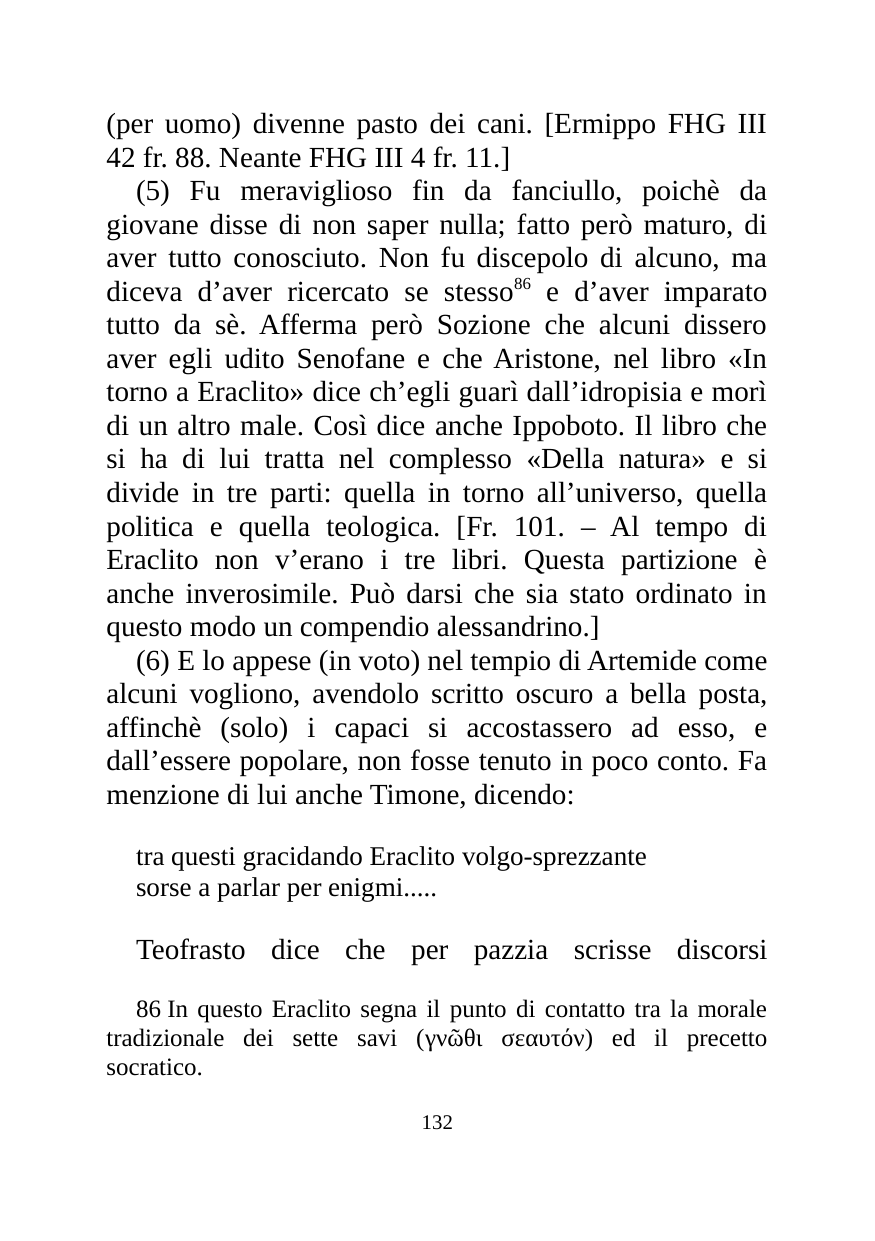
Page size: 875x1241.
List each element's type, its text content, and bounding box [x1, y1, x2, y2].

text (6) E lo appese (in voto) nel tempio di Artemide come alcuni vogliono, avendolo scritto oscuro a bella posta, affinchè (solo) i capaci si accostassero ad esso, e dall’essere popolare, non fosse tenuto in poco conto. Fa menzione di lui anche Timone, dicendo: [106, 643, 768, 811]
text In questo Eraclito segna il punto di contatto tra la morale tradizionale dei sette savi (γνῶθι σεαυτόν) ed il precetto socratico. [106, 994, 768, 1080]
text tra questi gracidando Eraclito volgo-sprezzante sorse a parlar per enigmi..... [136, 840, 738, 902]
text (per uomo) divenne pasto dei cani. [Ermippo FHG III 42 fr. 88. Neante FHG III 4 fr. 11.] [106, 106, 768, 173]
text (5) Fu meraviglioso fin da fanciullo, poichè da giovane disse di non saper nulla; fatto però maturo, di aver tutto conosciuto. Non fu discepolo di alcuno, ma diceva d’aver ricercato se stesso e d’aver imparato tutto da sè. Afferma però Sozione che alcuni dissero aver egli udito Senofane e che Aristone, nel libro «In torno a Eraclito» dice ch’egli guarì dall’idropisia e morì di un altro male. Così dice anche Ippoboto. Il libro che si ha di lui tratta nel complesso «Della natura» e si divide in tre parti: quella in torno all’universo, quella politica e quella teologica. [Fr. 101. – Al tempo di Eraclito non v’erano i tre libri. Questa partizione è anche inverosimile. Può darsi che sia stato ordinato in questo modo un compendio alessandrino.] [106, 173, 768, 643]
text Teofrasto dice che per pazzia scrisse discorsi [106, 932, 768, 965]
